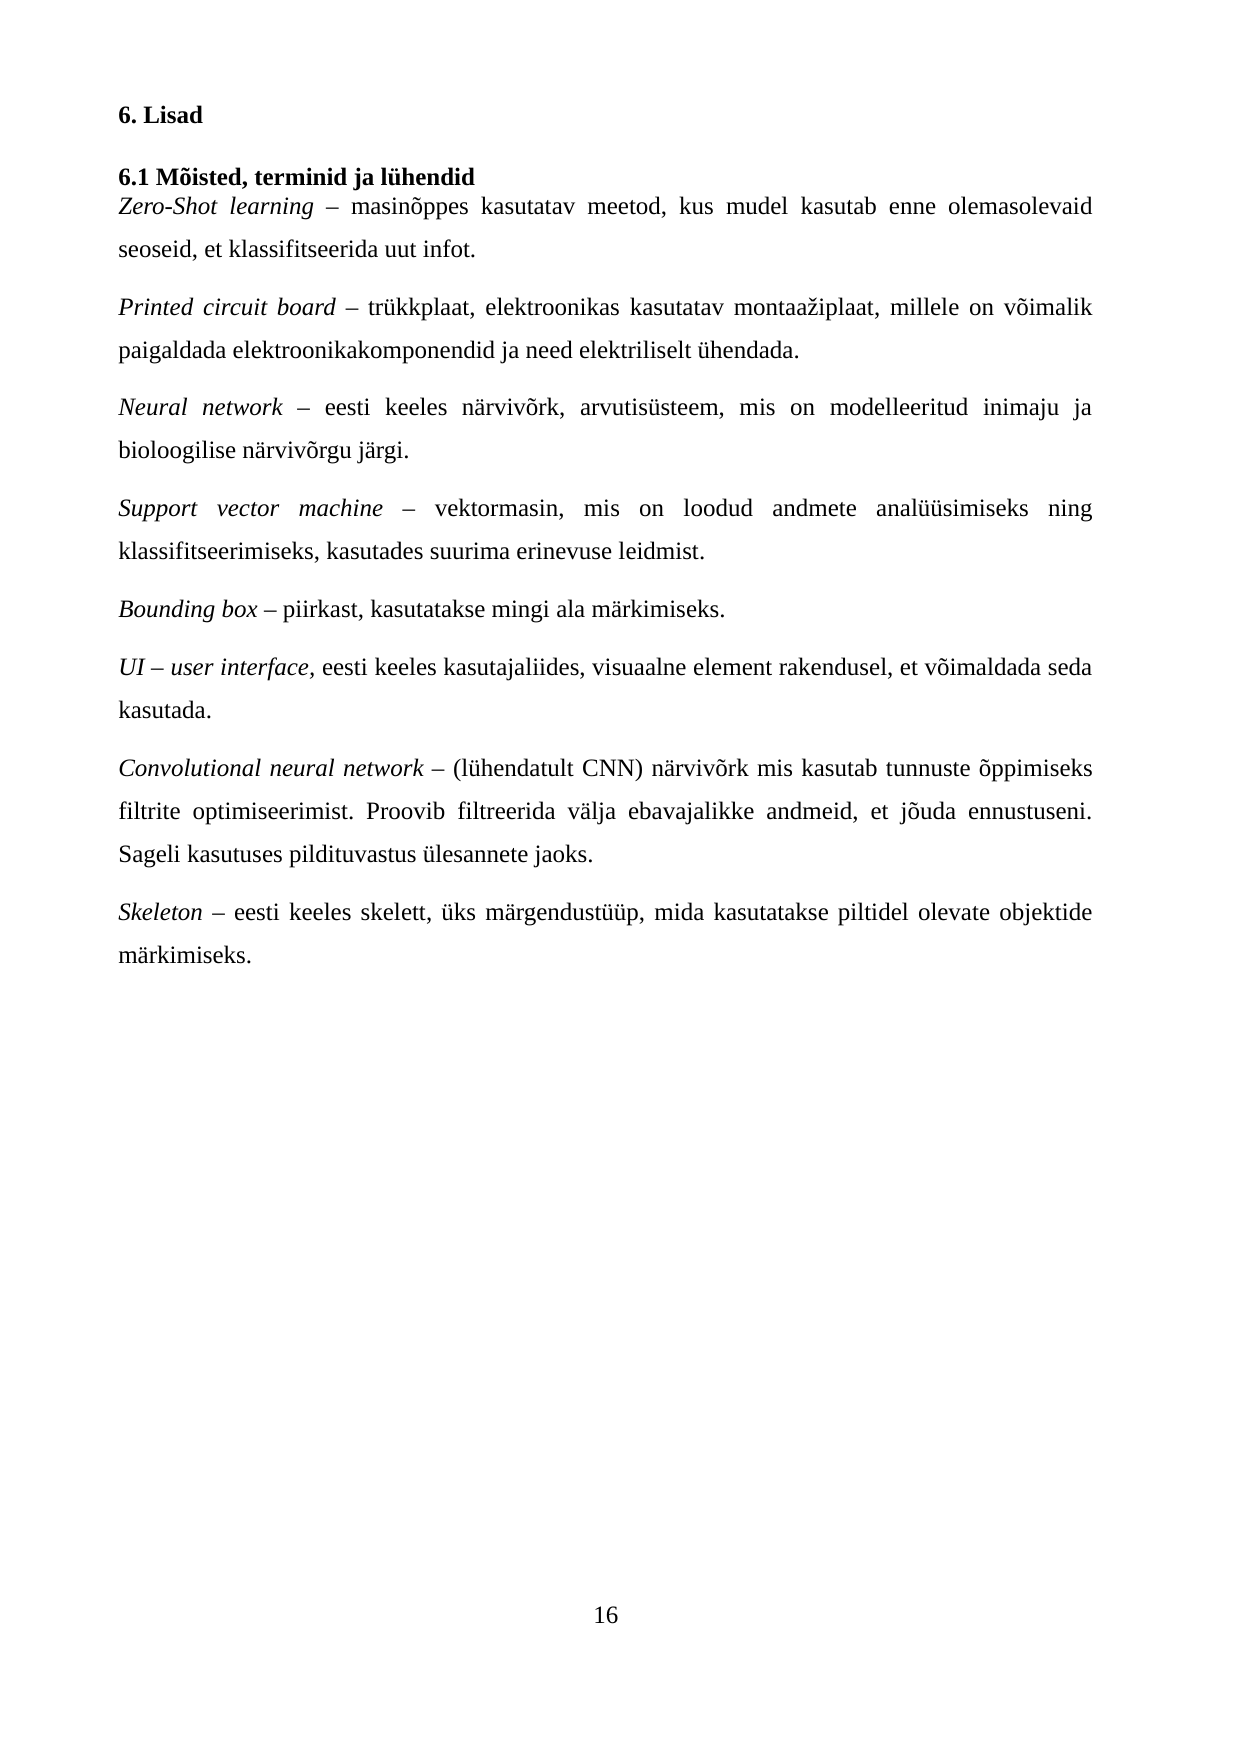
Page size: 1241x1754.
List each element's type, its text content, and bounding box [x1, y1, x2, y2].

text Printed circuit board – trükkplaat, elektroonikas kasutatav montaažiplaat, millele on võimalik paigaldada elektroonikakomponendid ja need elektriliselt ühendada. [118, 292, 1093, 363]
text Bounding box – piirkast, kasutatakse mingi ala märkimiseks. [118, 594, 1093, 623]
text Zero-Shot learning – masinõppes kasutatav meetod, kus mudel kasutab enne olemasolevaid seoseid, et klassifitseerida uut infot. [118, 191, 1093, 263]
text UI – user interface, eesti keeles kasutajaliides, visuaalne element rakendusel, et võimaldada seda kasutada. [118, 652, 1093, 724]
text Convolutional neural network – (lühendatult CNN) närvivõrk mis kasutab tunnuste õppimiseks filtrite optimiseerimist. Proovib filtreerida välja ebavajalikke andmeid, et jõuda ennustuseni. Sageli kasutuses pildituvastus ülesannete jaoks. [118, 753, 1093, 868]
subtitle 6. Lisad [118, 100, 1093, 129]
subtitle 6.1 Mõisted, terminid ja lühendid [118, 162, 1093, 191]
text Neural network – eesti keeles närvivõrk, arvutisüsteem, mis on modelleeritud inimaju ja bioloogilise närvivõrgu järgi. [118, 392, 1093, 464]
text Skeleton – eesti keeles skelett, üks märgendustüüp, mida kasutatakse piltidel olevate objektide märkimiseks. [118, 897, 1093, 968]
text Support vector machine – vektormasin, mis on loodud andmete analüüsimiseks ning klassifitseerimiseks, kasutades suurima erinevuse leidmist. [118, 493, 1093, 565]
